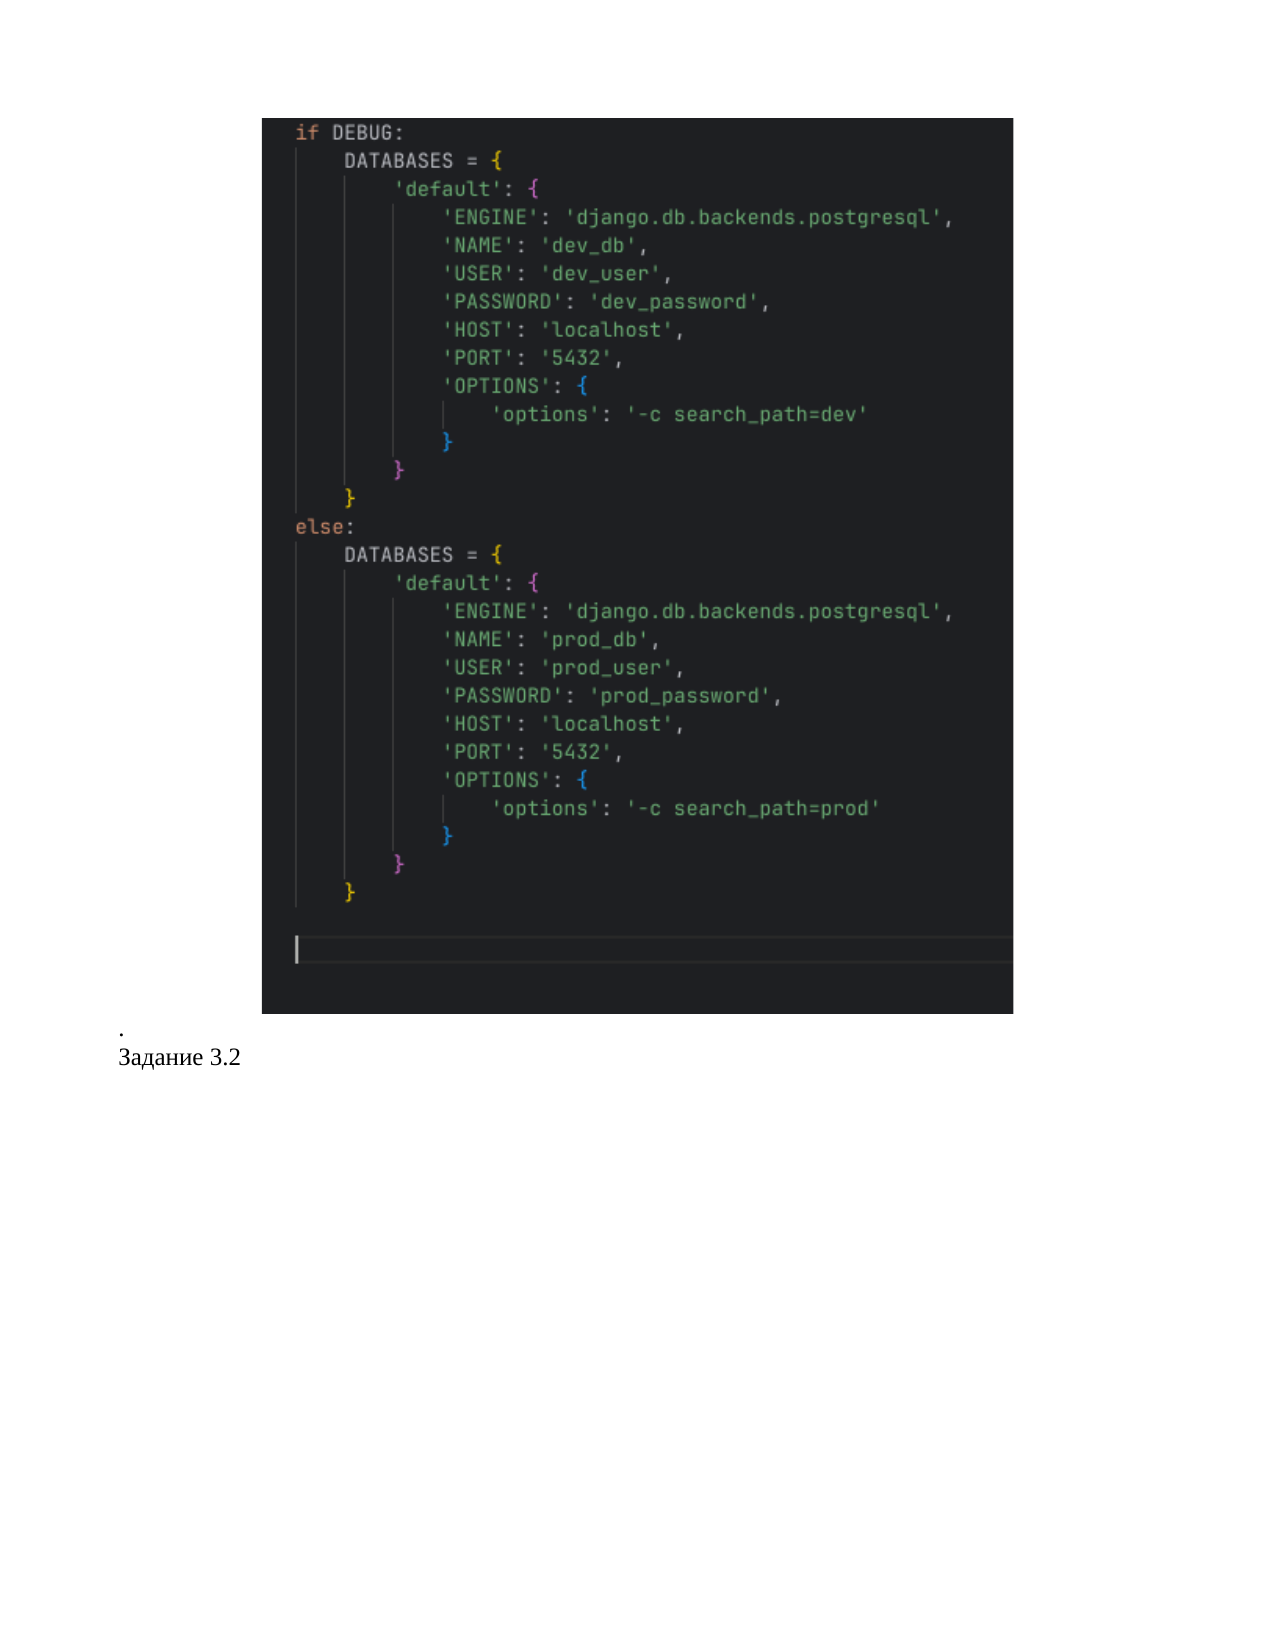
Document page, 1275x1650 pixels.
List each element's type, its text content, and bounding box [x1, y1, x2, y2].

text Задание 3.2 [118, 1042, 1157, 1071]
picture [261, 118, 1014, 1014]
text . [118, 1014, 1157, 1042]
